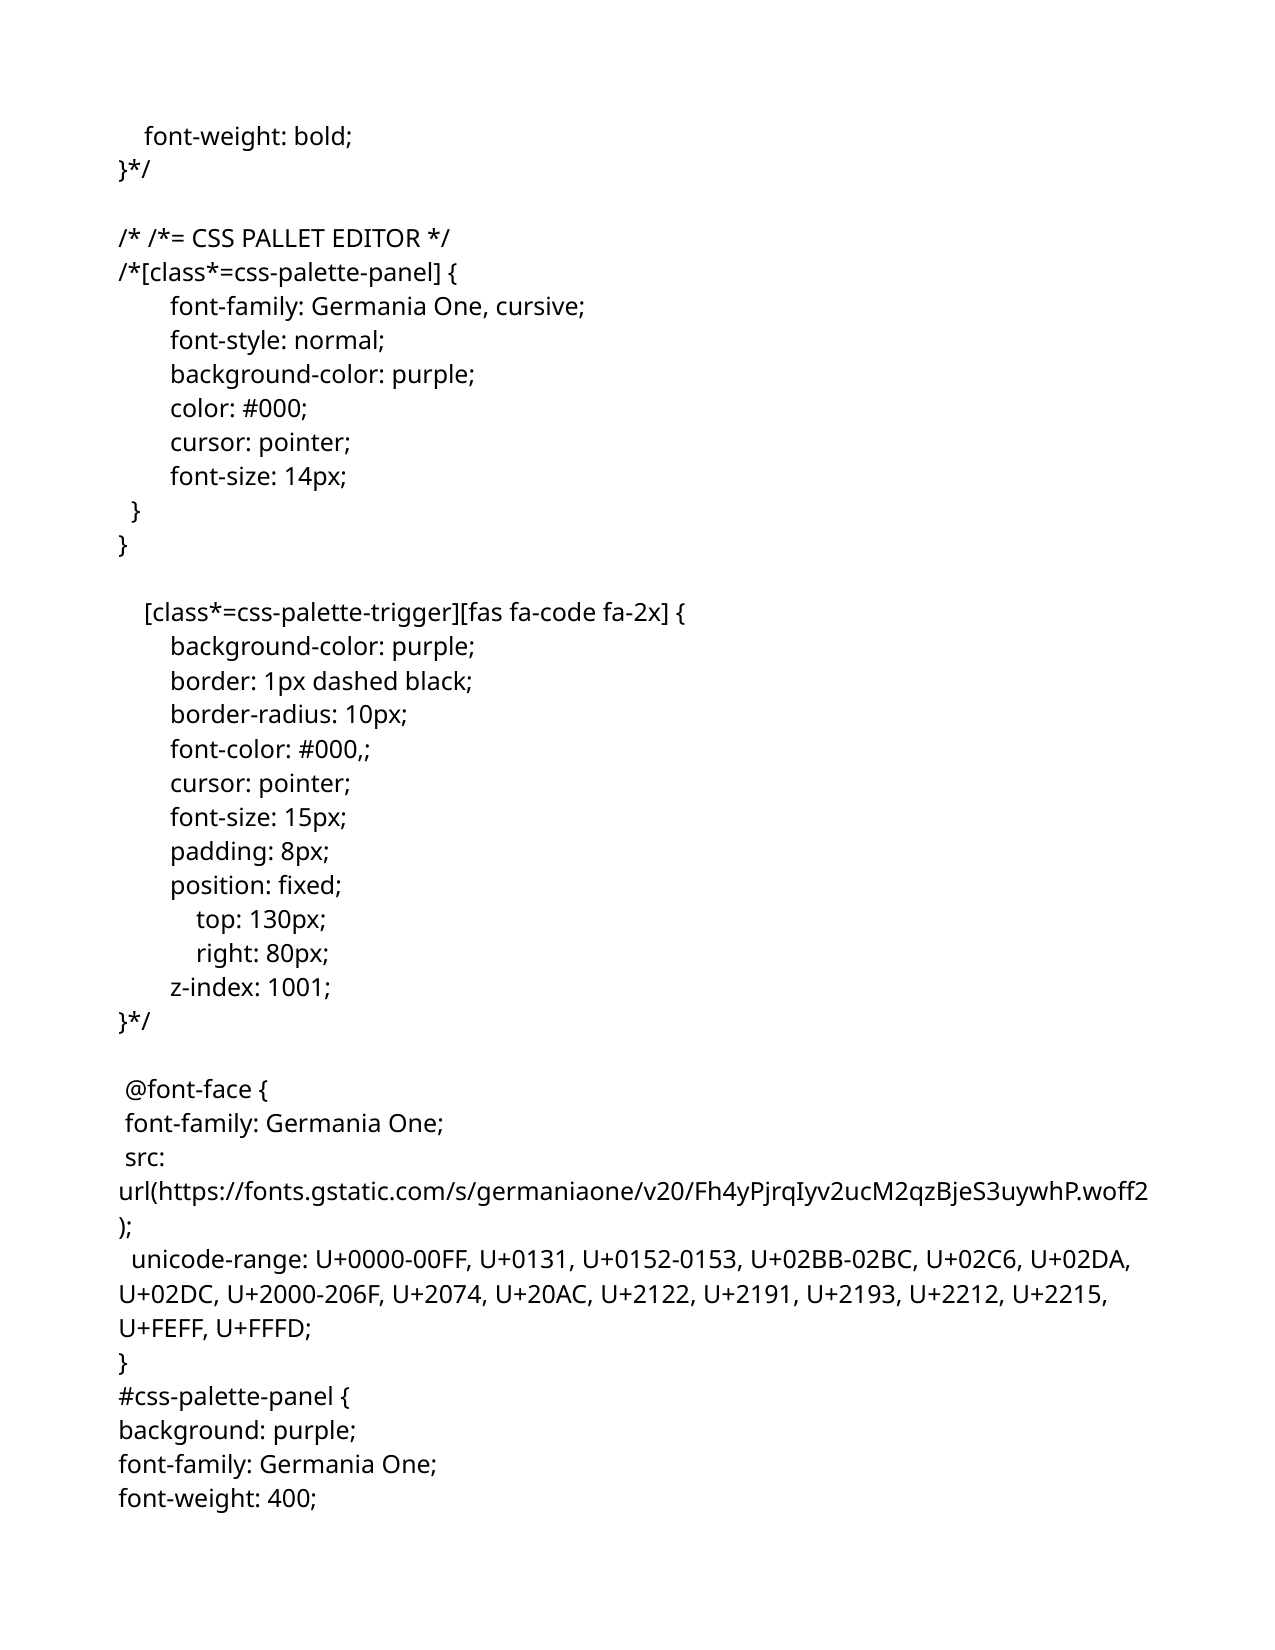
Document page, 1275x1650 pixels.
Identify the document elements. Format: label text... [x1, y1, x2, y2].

text cursor: pointer; [118, 765, 1157, 799]
text /*[class*=css-palette-panel] { [118, 254, 1157, 288]
text background: purple; [118, 1412, 1157, 1447]
text cursor: pointer; [118, 425, 1157, 459]
text [class*=css-palette-trigger][fas fa-code fa-2x] { [118, 595, 1157, 629]
text font-family: Germania One; [118, 1447, 1157, 1481]
text font-family: Germania One, cursive; [118, 288, 1157, 322]
text @font-face { [118, 1072, 1157, 1106]
text src: url(https://fonts.gstatic.com/s/germaniaone/v20/Fh4yPjrqIyv2ucM2qzBjeS3uywhP.woff2); [118, 1140, 1157, 1242]
text }*/ [118, 1004, 1157, 1038]
text #css-palette-panel { [118, 1378, 1157, 1412]
text font-weight: bold; }*/ [118, 118, 1157, 220]
text unicode-range: U+0000-00FF, U+0131, U+0152-0153, U+02BB-02BC, U+02C6, U+02DA, U+02DC, U+2000-206F, U+2074, U+20AC, U+2122, U+2191, U+2193, U+2212, U+2215, U+FEFF, U+FFFD; [118, 1242, 1157, 1344]
text } [118, 1344, 1157, 1378]
text top: 130px; [118, 902, 1157, 936]
text border-radius: 10px; [118, 697, 1157, 731]
text font-size: 14px; [118, 459, 1157, 493]
text font-size: 15px; [118, 799, 1157, 833]
text z-index: 1001; [118, 970, 1157, 1004]
text } [118, 493, 1157, 527]
text padding: 8px; [118, 833, 1157, 867]
text right: 80px; [118, 936, 1157, 970]
text color: #000; [118, 391, 1157, 425]
text font-family: Germania One; [118, 1106, 1157, 1140]
text background-color: purple; [118, 357, 1157, 391]
text /* /*= CSS PALLET EDITOR */ [118, 220, 1157, 254]
text font-style: normal; [118, 322, 1157, 357]
text } [118, 527, 1157, 561]
text font-weight: 400; [118, 1481, 1157, 1515]
text background-color: purple; [118, 629, 1157, 663]
text font-color: #000,; [118, 731, 1157, 765]
text position: fixed; [118, 867, 1157, 902]
text border: 1px dashed black; [118, 663, 1157, 697]
